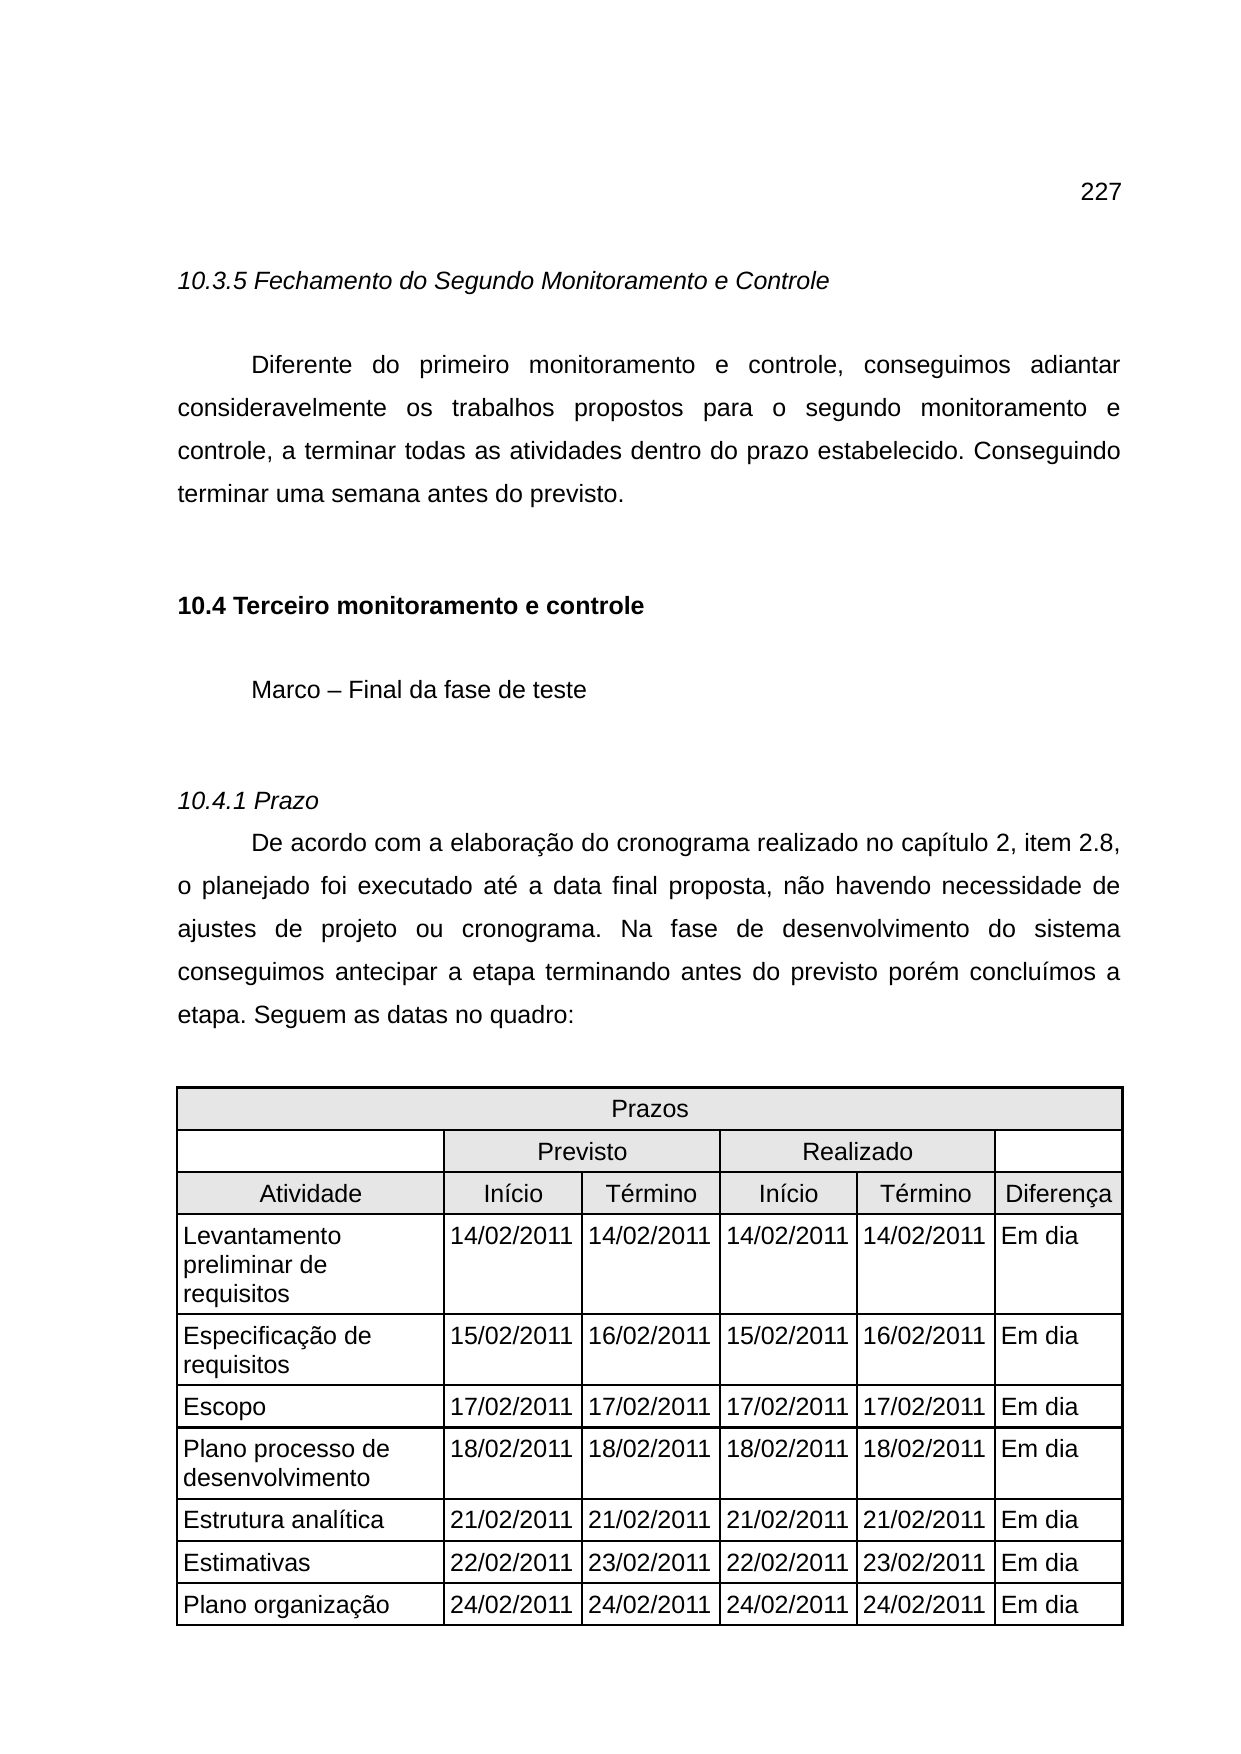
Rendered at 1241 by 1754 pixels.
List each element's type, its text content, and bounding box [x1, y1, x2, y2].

table_cell 18/02/2011 [858, 1429, 994, 1497]
table_cell 22/02/2011 [445, 1542, 581, 1582]
table_cell Em dia [996, 1500, 1121, 1540]
table_cell 17/02/2011 [583, 1386, 719, 1426]
table_cell 24/02/2011 [583, 1584, 719, 1624]
table_cell 23/02/2011 [583, 1542, 719, 1582]
table_cell 14/02/2011 [858, 1215, 994, 1313]
table_cell 24/02/2011 [721, 1584, 856, 1624]
table_cell Realizado [721, 1131, 994, 1171]
subtitle 10.4 Terceiro monitoramento e controle [177, 591, 1122, 619]
subtitle 10.4.1 Prazo [177, 786, 1122, 815]
table_cell 14/02/2011 [721, 1215, 856, 1313]
table_cell 22/02/2011 [721, 1542, 856, 1582]
table_cell 24/02/2011 [858, 1584, 994, 1624]
text Marco – Final da fase de teste [177, 675, 1122, 704]
table_cell Em dia [996, 1584, 1121, 1624]
table_cell Diferença [996, 1173, 1121, 1213]
table_cell 15/02/2011 [721, 1315, 856, 1384]
table_cell 21/02/2011 [583, 1500, 719, 1540]
table_cell 17/02/2011 [858, 1386, 994, 1426]
table_cell Em dia [996, 1386, 1121, 1426]
table_cell 14/02/2011 [583, 1215, 719, 1313]
text De acordo com a elaboração do cronograma realizado no capítulo 2, item 2.8, o planejado foi executado até a data final proposta, não havendo necessidade de ajustes de projeto ou cronograma. Na fase de desenvolvimento do sistema conseguimos antecipar a etapa terminando antes do previsto porém concluímos a etapa. Seguem as datas no quadro: [177, 828, 1122, 1029]
table_cell 18/02/2011 [583, 1429, 719, 1497]
table_cell Início [445, 1173, 581, 1213]
table_cell 14/02/2011 [445, 1215, 581, 1313]
table_cell Especificação de requisitos [178, 1315, 443, 1384]
table_cell Término [583, 1173, 719, 1213]
text Diferente do primeiro monitoramento e controle, conseguimos adiantar consideravelmente os trabalhos propostos para o segundo monitoramento e controle, a terminar todas as atividades dentro do prazo estabelecido. Conseguindo terminar uma semana antes do previsto. [177, 350, 1122, 508]
table_cell Plano processo de desenvolvimento [178, 1429, 443, 1497]
table_cell Estrutura analítica [178, 1500, 443, 1540]
table_cell Escopo [178, 1386, 443, 1426]
table_cell 24/02/2011 [445, 1584, 581, 1624]
table_cell [996, 1131, 1121, 1171]
subtitle 10.3.5 Fechamento do Segundo Monitoramento e Controle [177, 266, 1122, 294]
table_cell Em dia [996, 1315, 1121, 1384]
table_cell [178, 1131, 443, 1171]
table_header Prazos [178, 1089, 1121, 1129]
table_cell Estimativas [178, 1542, 443, 1582]
table_cell Levantamento preliminar de requisitos [178, 1215, 443, 1313]
table_cell 23/02/2011 [858, 1542, 994, 1582]
table_cell Término [858, 1173, 994, 1213]
table_cell 16/02/2011 [858, 1315, 994, 1384]
table_cell Início [721, 1173, 856, 1213]
table_cell 21/02/2011 [445, 1500, 581, 1540]
table_cell Em dia [996, 1215, 1121, 1313]
table_cell 15/02/2011 [445, 1315, 581, 1384]
table_cell 21/02/2011 [721, 1500, 856, 1540]
table_cell 17/02/2011 [445, 1386, 581, 1426]
table_cell Em dia [996, 1429, 1121, 1497]
table_cell 18/02/2011 [721, 1429, 856, 1497]
table_cell 16/02/2011 [583, 1315, 719, 1384]
table_cell Plano organização [178, 1584, 443, 1624]
table_cell 18/02/2011 [445, 1429, 581, 1497]
table_cell 21/02/2011 [858, 1500, 994, 1540]
table_cell Atividade [178, 1173, 443, 1213]
table_cell Previsto [445, 1131, 719, 1171]
table_cell Em dia [996, 1542, 1121, 1582]
table_cell 17/02/2011 [721, 1386, 856, 1426]
